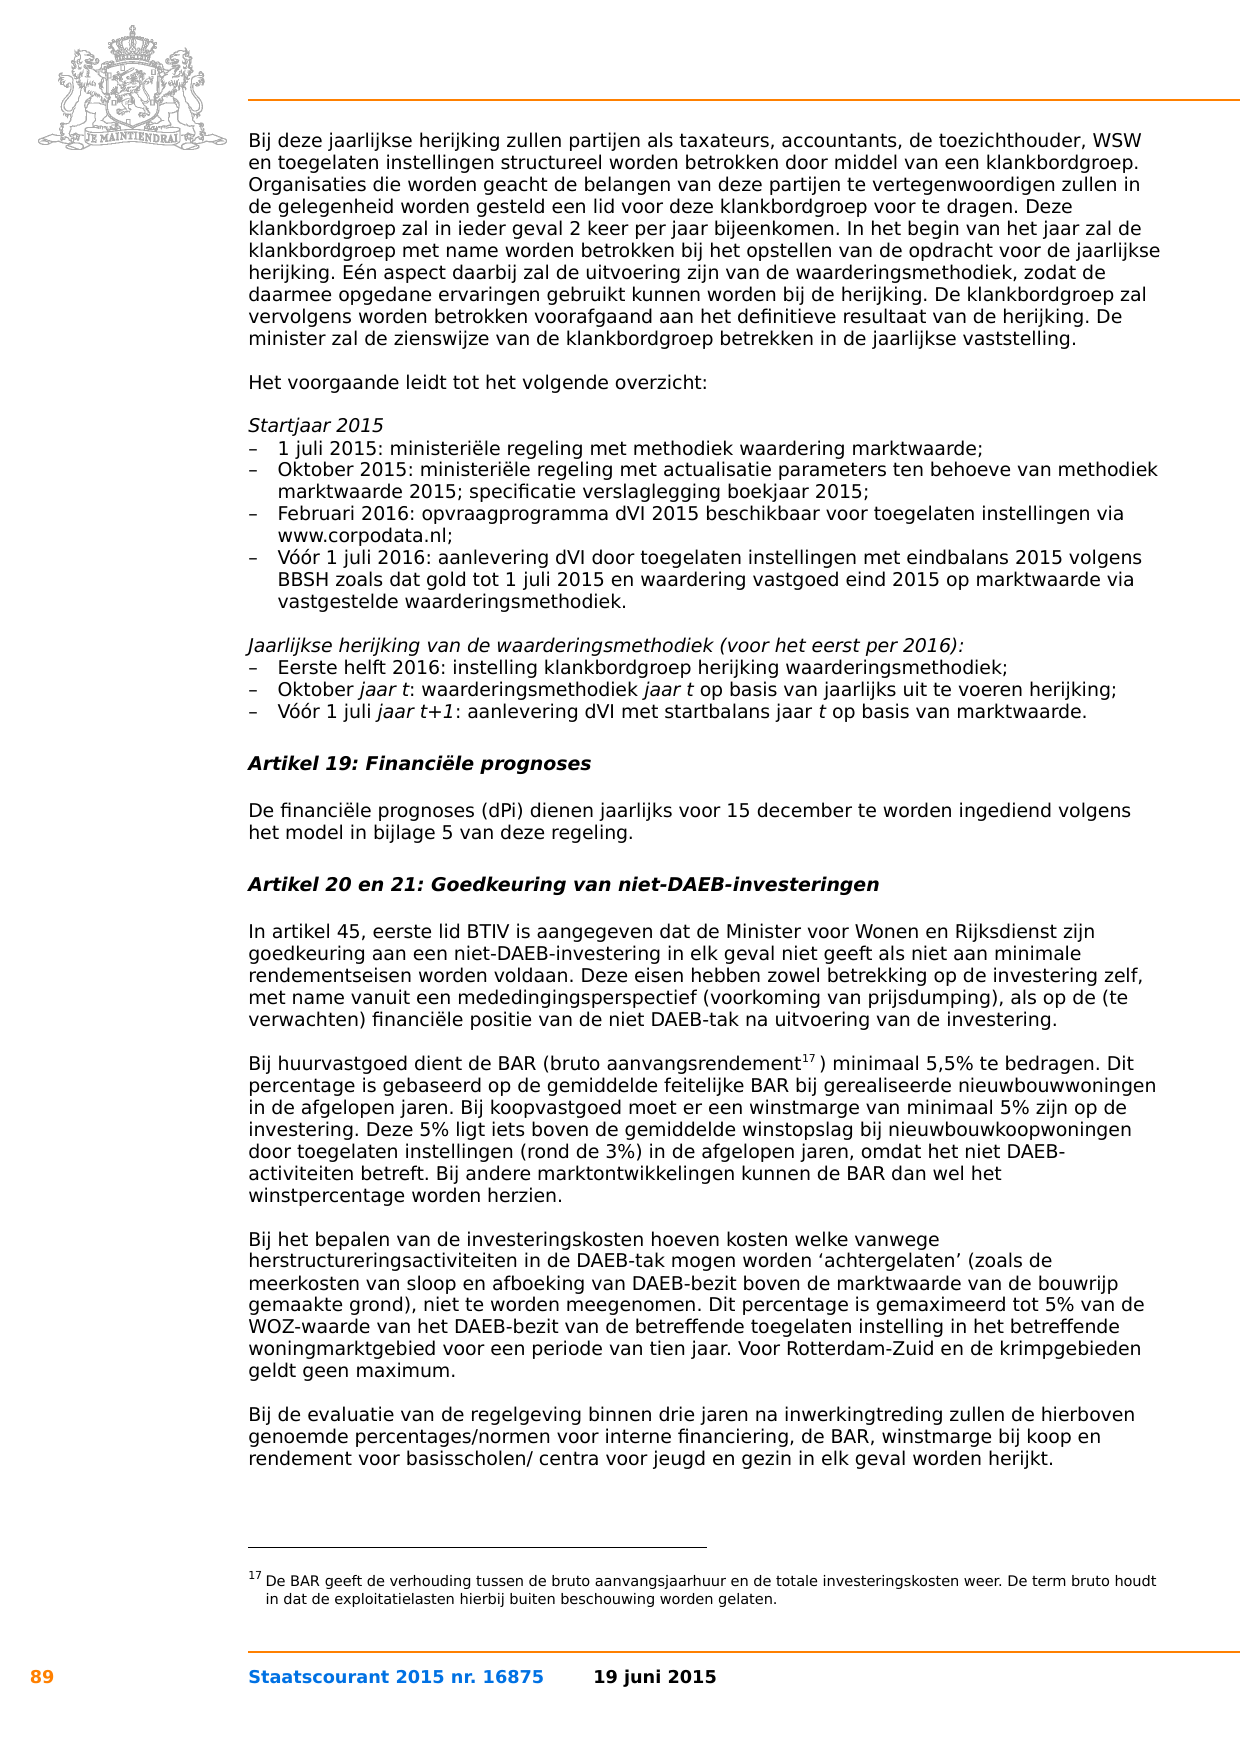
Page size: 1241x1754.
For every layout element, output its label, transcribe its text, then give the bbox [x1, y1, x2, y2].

text De BAR geeft de verhouding tussen de bruto aanvangsjaarhuur en de totale investeringskosten weer. De term bruto houdt in dat de exploitatielasten hierbij buiten beschouwing worden gelaten. [248, 1569, 1163, 1608]
text – Oktober jaar t: waarderingsmethodiek jaar t op basis van jaarlijks uit te voeren herijking; [248, 679, 1163, 701]
subtitle Artikel 19: Financiële prognoses [248, 753, 1163, 775]
text – Vóór 1 juli 2016: aanlevering dVI door toegelaten instellingen met eindbalans 2015 volgens BBSH zoals dat gold tot 1 juli 2015 en waardering vastgoed eind 2015 op marktwaarde via vastgestelde waarderingsmethodiek. [248, 547, 1163, 613]
text Bij huurvastgoed dient de BAR (bruto aanvangsrendement) minimaal 5,5% te bedragen. Dit percentage is gebaseerd op de gemiddelde feitelijke BAR bij gerealiseerde nieuwbouwwoningen in de afgelopen jaren. Bij koopvastgoed moet er een winstmarge van minimaal 5% zijn op de investering. Deze 5% ligt iets boven de gemiddelde winstopslag bij nieuwbouwkoopwoningen door toegelaten instellingen (rond de 3%) in de afgelopen jaren, omdat het niet DAEB-activiteiten betreft. Bij andere marktontwikkelingen kunnen de BAR dan wel het winstpercentage worden herzien. [248, 1053, 1163, 1207]
text – Eerste helft 2016: instelling klankbordgroep herijking waarderingsmethodiek; [248, 657, 1163, 679]
text – Oktober 2015: ministeriële regeling met actualisatie parameters ten behoeve van methodiek marktwaarde 2015; specificatie verslaglegging boekjaar 2015; [248, 459, 1163, 503]
text – 1 juli 2015: ministeriële regeling met methodiek waardering marktwaarde; [248, 437, 1163, 459]
text Jaarlijkse herijking van de waarderingsmethodiek (voor het eerst per 2016): [248, 635, 1163, 657]
picture [38, 25, 227, 150]
text Bij de evaluatie van de regelgeving binnen drie jaren na inwerkingtreding zullen de hierboven genoemde percentages/normen voor interne financiering, de BAR, winstmarge bij koop en rendement voor basisscholen/ centra voor jeugd en gezin in elk geval worden herijkt. [248, 1404, 1163, 1470]
text Het voorgaande leidt tot het volgende overzicht: [248, 372, 1163, 393]
text Bij deze jaarlijkse herijking zullen partijen als taxateurs, accountants, de toezichthouder, WSW en toegelaten instellingen structureel worden betrokken door middel van een klankbordgroep. Organisaties die worden geacht de belangen van deze partijen te vertegenwoordigen zullen in de gelegenheid worden gesteld een lid voor deze klankbordgroep voor te dragen. Deze klankbordgroep zal in ieder geval 2 keer per jaar bijeenkomen. In het begin van het jaar zal de klankbordgroep met name worden betrokken bij het opstellen van de opdracht voor de jaarlijkse herijking. Eén aspect daarbij zal de uitvoering zijn van de waarderingsmethodiek, zodat de daarmee opgedane ervaringen gebruikt kunnen worden bij de herijking. De klankbordgroep zal vervolgens worden betrokken voorafgaand aan het definitieve resultaat van de herijking. De minister zal de zienswijze van de klankbordgroep betrekken in de jaarlijkse vaststelling. [248, 130, 1163, 350]
text Bij het bepalen van de investeringskosten hoeven kosten welke vanwege herstructureringsactiviteiten in de DAEB-tak mogen worden ‘achtergelaten’ (zoals de meerkosten van sloop en afboeking van DAEB-bezit boven de marktwaarde van de bouwrijp gemaakte grond), niet te worden meegenomen. Dit percentage is gemaximeerd tot 5% van de WOZ-waarde van het DAEB-bezit van de betreffende toegelaten instelling in het betreffende woningmarktgebied voor een periode van tien jaar. Voor Rotterdam-Zuid en de krimpgebieden geldt geen maximum. [248, 1228, 1163, 1382]
text – Februari 2016: opvraagprogramma dVI 2015 beschikbaar voor toegelaten instellingen via www.corpodata.nl; [248, 503, 1163, 547]
subtitle Artikel 20 en 21: Goedkeuring van niet-DAEB-investeringen [248, 874, 1163, 896]
text Startjaar 2015 [248, 415, 1163, 437]
text – Vóór 1 juli jaar t+1: aanlevering dVI met startbalans jaar t op basis van marktwaarde. [248, 701, 1163, 723]
text In artikel 45, eerste lid BTIV is aangegeven dat de Minister voor Wonen en Rijksdienst zijn goedkeuring aan een niet-DAEB-investering in elk geval niet geeft als niet aan minimale rendementseisen worden voldaan. Deze eisen hebben zowel betrekking op de investering zelf, met name vanuit een mededingingsperspectief (voorkoming van prijsdumping), als op de (te verwachten) financiële positie van de niet DAEB-tak na uitvoering van de investering. [248, 921, 1163, 1031]
text De financiële prognoses (dPi) dienen jaarlijks voor 15 december te worden ingediend volgens het model in bijlage 5 van deze regeling. [248, 800, 1163, 844]
